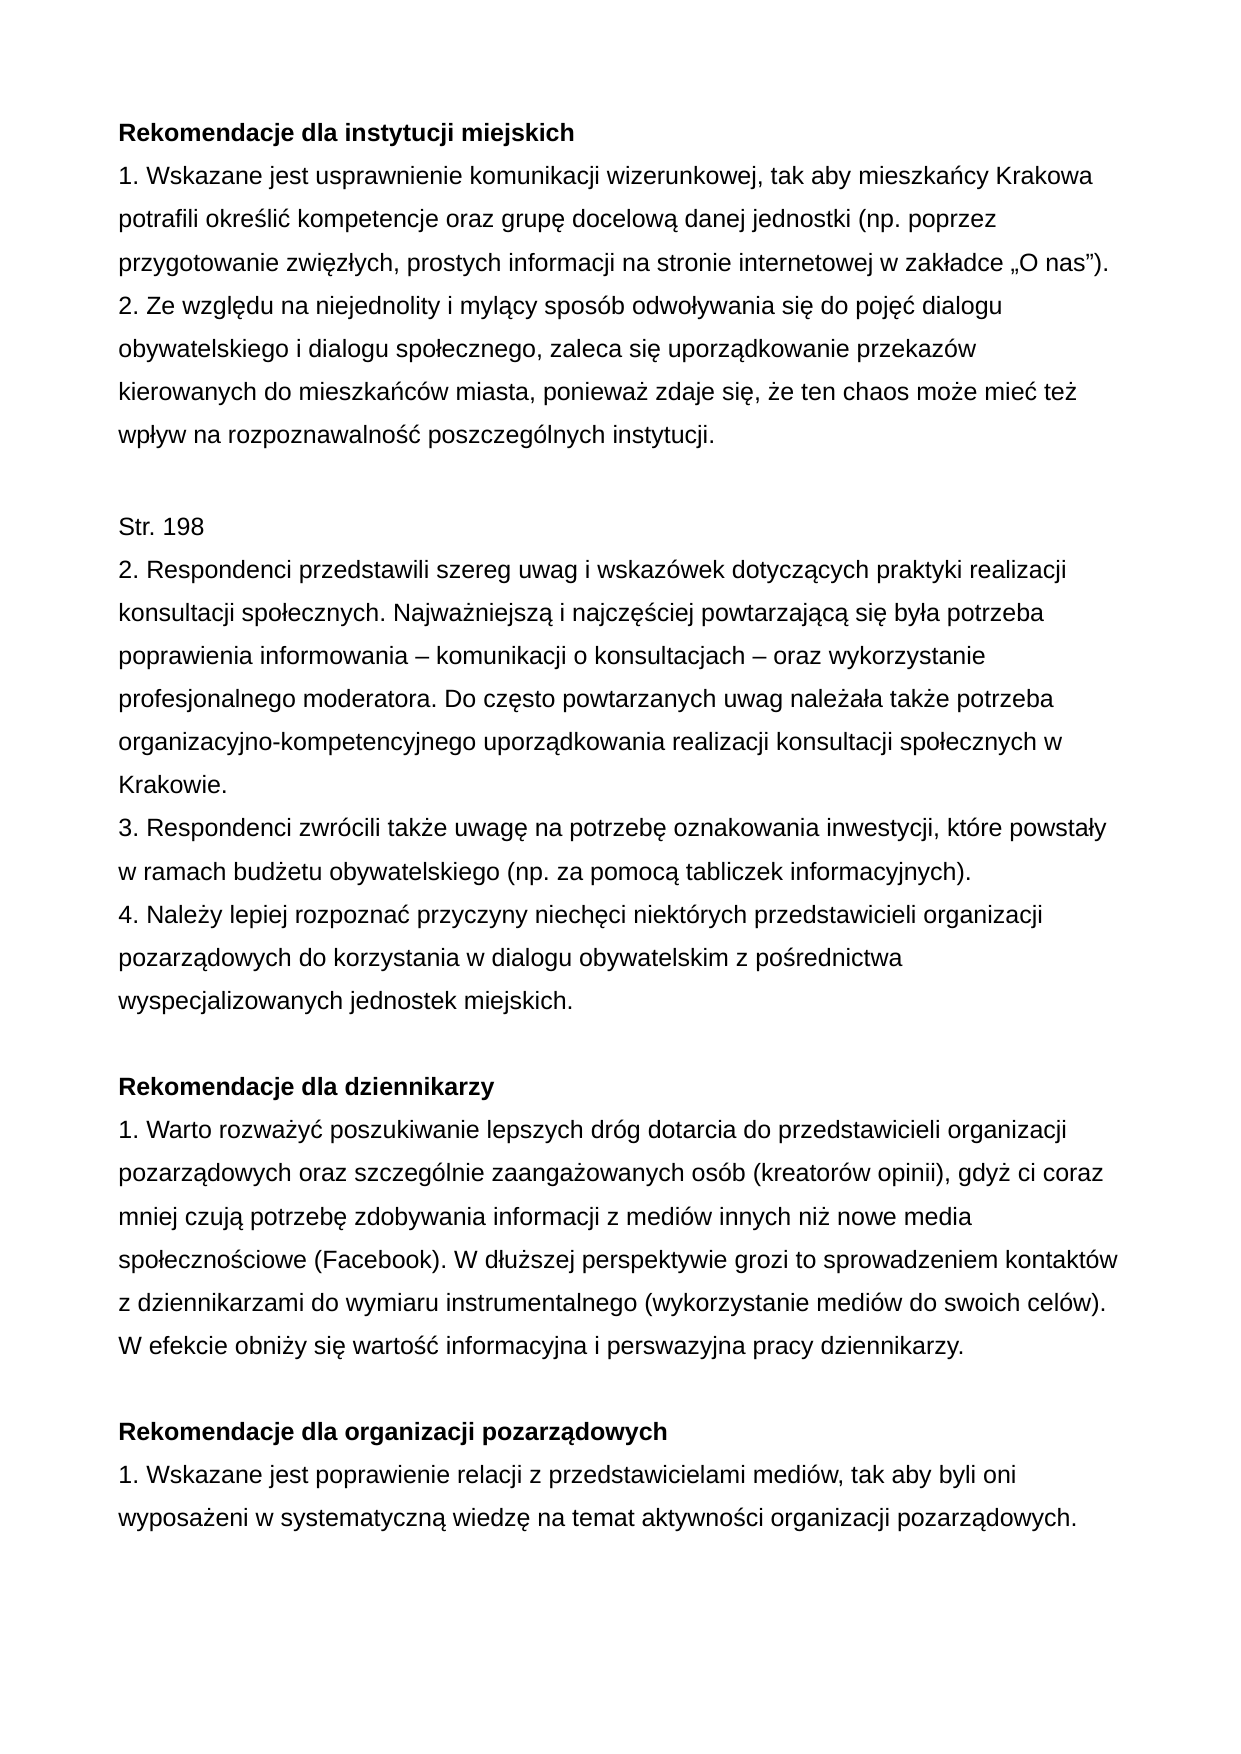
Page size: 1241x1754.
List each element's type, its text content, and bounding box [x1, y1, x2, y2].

text 2. Respondenci przedstawili szereg uwag i wskazówek dotyczących praktyki realizacji konsultacji społecznych. Najważniejszą i najczęściej powtarzającą się była potrzeba poprawienia informowania – komunikacji o konsultacjach – oraz wykorzystanie profesjonalnego moderatora. Do często powtarzanych uwag należała także potrzeba organizacyjno-kompetencyjnego uporządkowania realizacji konsultacji społecznych w Krakowie. [118, 555, 1122, 799]
text 2. Ze względu na niejednolity i mylący sposób odwoływania się do pojęć dialogu obywatelskiego i dialogu społecznego, zaleca się uporządkowanie przekazów kierowanych do mieszkańców miasta, ponieważ zdaje się, że ten chaos może mieć też wpływ na rozpoznawalność poszczególnych instytucji. [118, 291, 1122, 449]
subtitle Rekomendacje dla instytucji miejskich [118, 118, 1122, 147]
subtitle Rekomendacje dla organizacji pozarządowych [118, 1417, 1122, 1446]
subtitle Rekomendacje dla dziennikarzy [118, 1072, 1122, 1101]
text 3. Respondenci zwrócili także uwagę na potrzebę oznakowania inwestycji, które powstały w ramach budżetu obywatelskiego (np. za pomocą tabliczek informacyjnych). [118, 813, 1122, 885]
text Str. 198 [118, 512, 1122, 540]
text 4. Należy lepiej rozpoznać przyczyny niechęci niektórych przedstawicieli organizacji pozarządowych do korzystania w dialogu obywatelskim z pośrednictwa wyspecjalizowanych jednostek miejskich. [118, 900, 1122, 1015]
text 1. Wskazane jest poprawienie relacji z przedstawicielami mediów, tak aby byli oni wyposażeni w systematyczną wiedzę na temat aktywności organizacji pozarządowych. [118, 1460, 1122, 1532]
text 1. Warto rozważyć poszukiwanie lepszych dróg dotarcia do przedstawicieli organizacji pozarządowych oraz szczególnie zaangażowanych osób (kreatorów opinii), gdyż ci coraz mniej czują potrzebę zdobywania informacji z mediów innych niż nowe media społecznościowe (Facebook). W dłuższej perspektywie grozi to sprowadzeniem kontaktów z dziennikarzami do wymiaru instrumentalnego (wykorzystanie mediów do swoich celów). W efekcie obniży się wartość informacyjna i perswazyjna pracy dziennikarzy. [118, 1115, 1122, 1360]
text 1. Wskazane jest usprawnienie komunikacji wizerunkowej, tak aby mieszkańcy Krakowa potrafili określić kompetencje oraz grupę docelową danej jednostki (np. poprzez przygotowanie zwięzłych, prostych informacji na stronie internetowej w zakładce „O nas”). [118, 161, 1122, 276]
